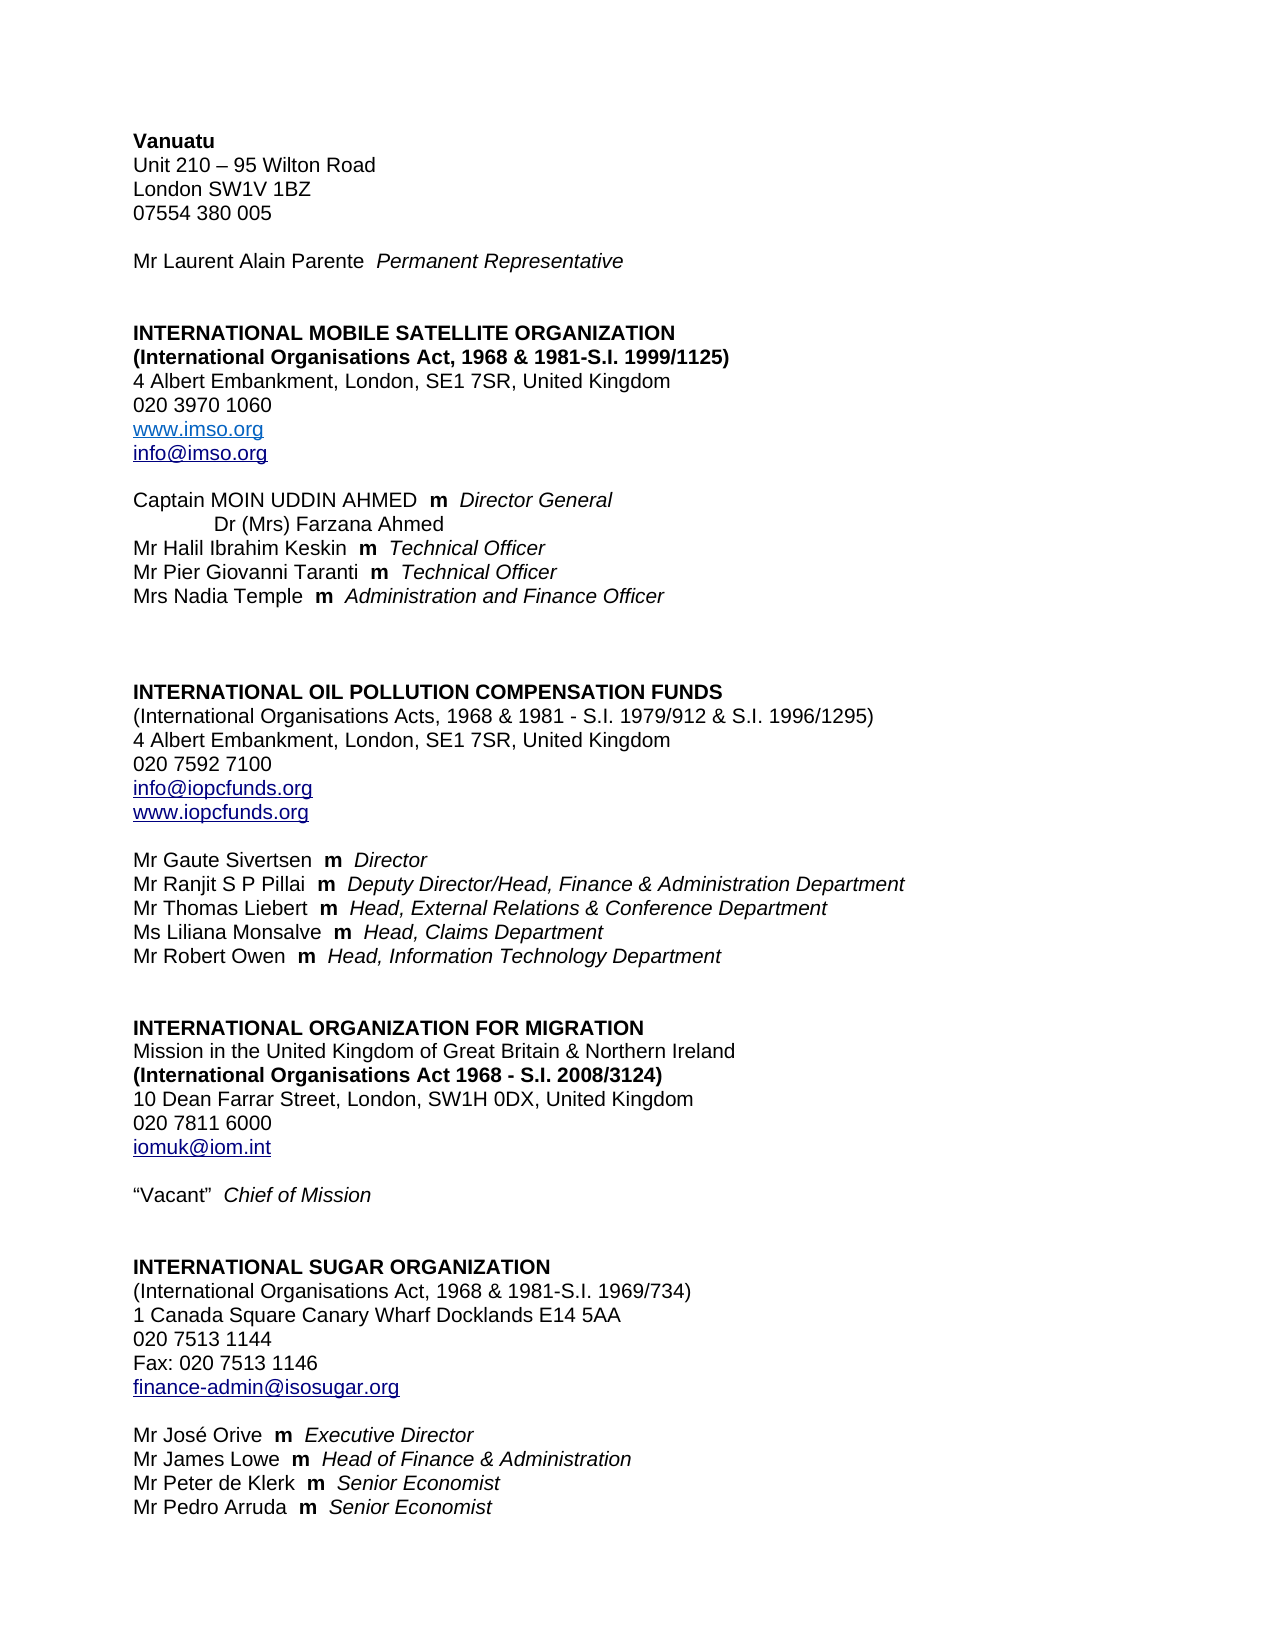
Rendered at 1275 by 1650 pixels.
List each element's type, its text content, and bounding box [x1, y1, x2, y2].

text 020 7592 7100 [133, 752, 1181, 776]
text www.iopcfunds.org [133, 800, 1181, 824]
text 10 Dean Farrar Street, London, SW1H 0DX, United Kingdom [133, 1087, 1181, 1111]
text Ms Liliana Monsalve m Head, Claims Department [133, 919, 1181, 943]
text 020 3970 1060 [133, 392, 1181, 416]
text (International Organisations Act 1968 - S.I. 2008/3124) [133, 1063, 1181, 1087]
text info@imso.org [133, 440, 1181, 464]
text Mr Robert Owen m Head, Information Technology Department [133, 943, 1181, 967]
text London SW1V 1BZ [133, 177, 1181, 201]
text Mr Ranjit S P Pillai m Deputy Director/Head, Finance & Administration Department [133, 872, 1181, 896]
text Dr (Mrs) Farzana Ahmed [133, 512, 1181, 536]
text (International Organisations Act, 1968 & 1981-S.I. 1969/734) [133, 1279, 1181, 1303]
text INTERNATIONAL ORGANIZATION FOR MIGRATION [133, 1015, 1181, 1039]
text info@iopcfunds.org [133, 776, 1181, 800]
text (International Organisations Act, 1968 & 1981-S.I. 1999/1125) [133, 344, 1181, 368]
text “Vacant” Chief of Mission [133, 1183, 1181, 1207]
text finance-admin@isosugar.org [133, 1375, 1181, 1399]
text Mr Thomas Liebert m Head, External Relations & Conference Department [133, 896, 1181, 919]
text Mrs Nadia Temple m Administration and Finance Officer [133, 584, 1181, 608]
text Mr Gaute Sivertsen m Director [133, 848, 1181, 872]
text 4 Albert Embankment, London, SE1 7SR, United Kingdom [133, 728, 1181, 752]
text Mr Pier Giovanni Taranti m Technical Officer [133, 560, 1181, 584]
text Fax: 020 7513 1146 [133, 1351, 1181, 1375]
text iomuk@iom.int [133, 1135, 1181, 1159]
text Mr Halil Ibrahim Keskin m Technical Officer [133, 536, 1181, 560]
text INTERNATIONAL OIL POLLUTION COMPENSATION FUNDS [133, 680, 1181, 704]
text Mr Laurent Alain Parente Permanent Representative [133, 249, 1181, 273]
text Vanuatu [133, 129, 1181, 153]
text Mr Pedro Arruda m Senior Economist [133, 1494, 1181, 1518]
text Mission in the United Kingdom of Great Britain & Northern Ireland [133, 1039, 1181, 1063]
text Captain MOIN UDDIN AHMED m Director General [133, 488, 1181, 512]
text Mr Peter de Klerk m Senior Economist [133, 1471, 1181, 1494]
text Unit 210 – 95 Wilton Road [133, 153, 1181, 177]
text INTERNATIONAL MOBILE SATELLITE ORGANIZATION [133, 321, 1181, 344]
text 07554 380 005 [133, 201, 1181, 225]
text (International Organisations Acts, 1968 & 1981 - S.I. 1979/912 & S.I. 1996/1295) [133, 704, 1181, 728]
text 020 7513 1144 [133, 1327, 1181, 1351]
text 020 7811 6000 [133, 1111, 1181, 1135]
text Mr James Lowe m Head of Finance & Administration [133, 1447, 1181, 1471]
text www.imso.org [133, 416, 1181, 440]
text Mr José Orive m Executive Director [133, 1423, 1181, 1447]
text 1 Canada Square Canary Wharf Docklands E14 5AA [133, 1303, 1181, 1327]
text 4 Albert Embankment, London, SE1 7SR, United Kingdom [133, 368, 1181, 392]
text INTERNATIONAL SUGAR ORGANIZATION [133, 1255, 1181, 1279]
